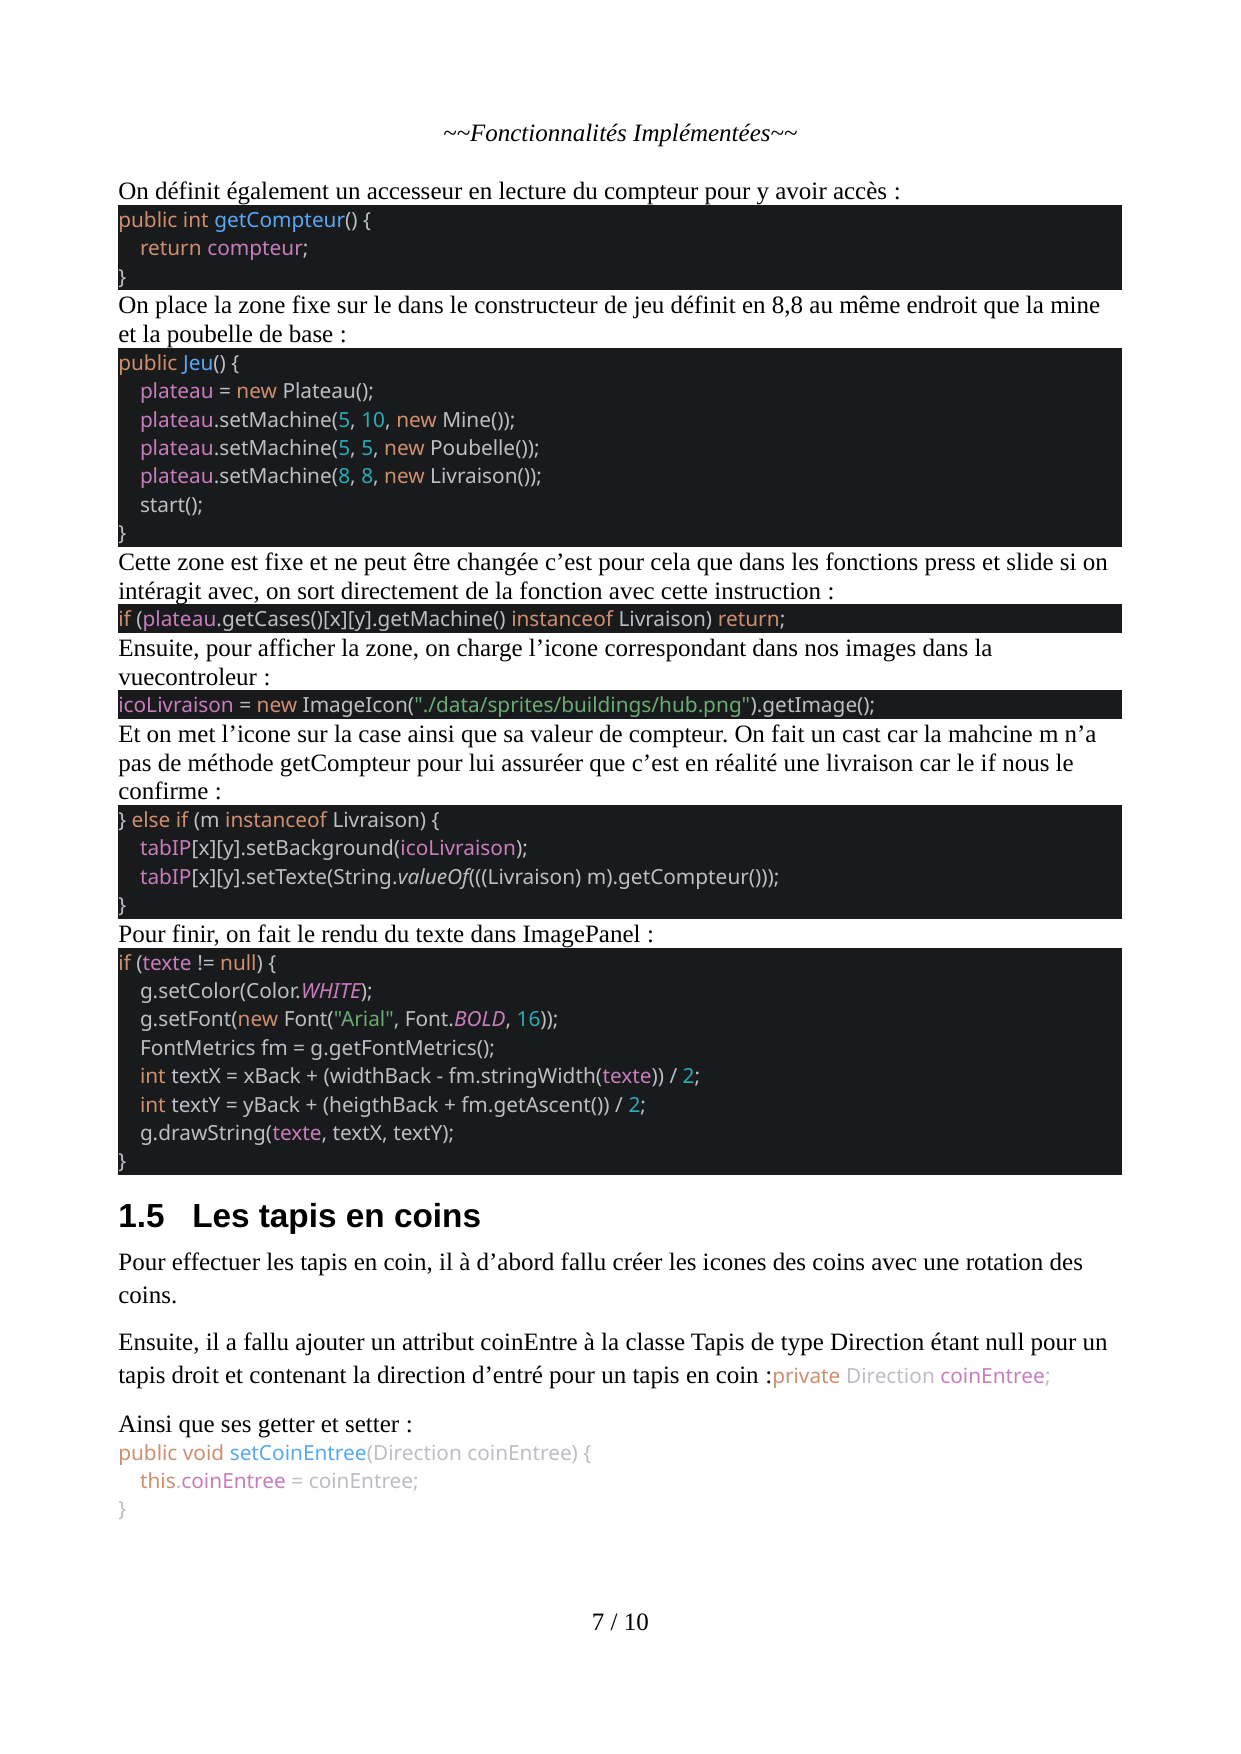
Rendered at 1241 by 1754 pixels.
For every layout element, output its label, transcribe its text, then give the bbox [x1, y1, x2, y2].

text Ainsi que ses getter et setter : [118, 1409, 1122, 1438]
text Ensuite, il a fallu ajouter un attribut coinEntre à la classe Tapis de type Direction étant null pour un tapis droit et contenant la direction d’entré pour un tapis en coin :private Direction coinEntree; [118, 1327, 1122, 1390]
subtitle Les tapis en coins [118, 1196, 1122, 1234]
text Pour finir, on fait le rendu du texte dans ImagePanel : [118, 919, 1122, 948]
text On définit également un accesseur en lecture du compteur pour y avoir accès : [118, 176, 1122, 205]
text public Jeu() { plateau = new Plateau(); plateau.setMachine(5, 10, new Mine()); plateau.setMachine(5, 5, new Poubelle()); plateau.setMachine(8, 8, new Livraison()); start(); } [118, 348, 1122, 547]
text public int getCompteur() { return compteur; } [118, 205, 1122, 290]
text if (plateau.getCases()[x][y].getMachine() instanceof Livraison) return; [118, 604, 1122, 633]
text On place la zone fixe sur le dans le constructeur de jeu définit en 8,8 au même endroit que la mine et la poubelle de base : [118, 290, 1122, 348]
text Pour effectuer les tapis en coin, il à d’abord fallu créer les icones des coins avec une rotation des coins. [118, 1247, 1122, 1309]
text Cette zone est fixe et ne peut être changée c’est pour cela que dans les fonctions press et slide si on intéragit avec, on sort directement de la fonction avec cette instruction : [118, 547, 1122, 604]
text Et on met l’icone sur la case ainsi que sa valeur de compteur. On fait un cast car la mahcine m n’a pas de méthode getCompteur pour lui assuréer que c’est en réalité une livraison car le if nous le confirme : [118, 719, 1122, 805]
text } else if (m instanceof Livraison) { tabIP[x][y].setBackground(icoLivraison); tabIP[x][y].setTexte(String.valueOf(((Livraison) m).getCompteur())); } [118, 805, 1122, 919]
text public void setCoinEntree(Direction coinEntree) { this.coinEntree = coinEntree; } [118, 1438, 1122, 1551]
text if (texte != null) { g.setColor(Color.WHITE); g.setFont(new Font("Arial", Font.BOLD, 16)); FontMetrics fm = g.getFontMetrics(); int textX = xBack + (widthBack - fm.stringWidth(texte)) / 2; int textY = yBack + (heigthBack + fm.getAscent()) / 2; g.drawString(texte, textX, textY); } [118, 948, 1122, 1175]
text Ensuite, pour afficher la zone, on charge l’icone correspondant dans nos images dans la vuecontroleur : [118, 633, 1122, 690]
text icoLivraison = new ImageIcon("./data/sprites/buildings/hub.png").getImage(); [118, 690, 1122, 719]
